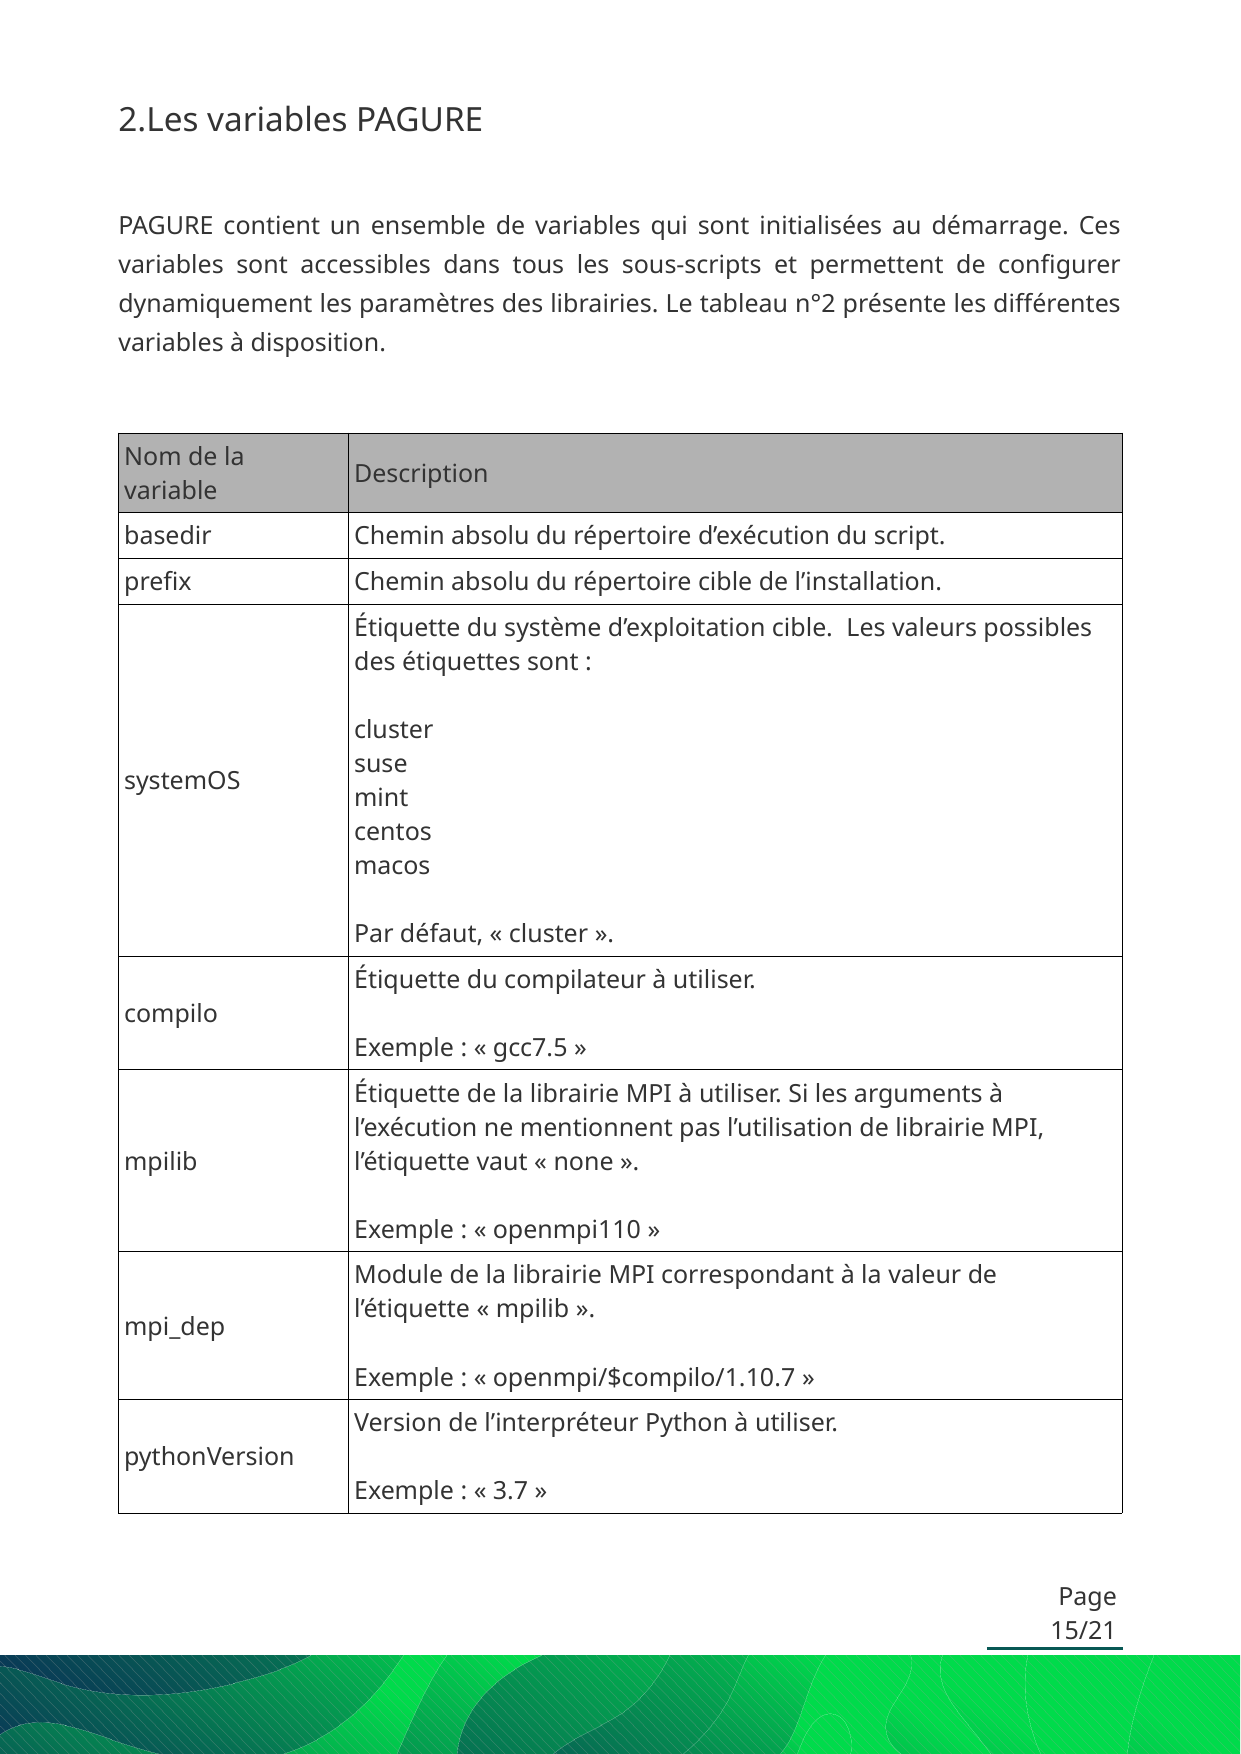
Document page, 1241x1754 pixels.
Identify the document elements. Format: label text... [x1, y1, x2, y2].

text PAGURE contient un ensemble de variables qui sont initialisées au démarrage. Ces variables sont accessibles dans tous les sous-scripts et permettent de configurer dynamiquement les paramètres des librairies. Le tableau n°2 présente les différentes variables à disposition. [118, 207, 1122, 359]
table_cell Version de l’interpréteur Python à utiliser. Exemple : « 3.7 » [349, 1400, 1122, 1513]
picture [0, 1655, 1241, 1754]
table_cell Étiquette du système d’exploitation cible. Les valeurs possibles des étiquettes sont : cluster suse mint centos macos Par défaut, « cluster ». [349, 605, 1122, 956]
subtitle Les variables PAGURE [118, 96, 1122, 141]
table_header Nom de la variable [119, 434, 348, 512]
table_cell systemOS [119, 605, 348, 956]
table_cell Chemin absolu du répertoire cible de l’installation. [349, 559, 1122, 603]
table_cell prefix [119, 559, 348, 603]
table_cell mpilib [119, 1070, 348, 1251]
table_header Description [349, 434, 1122, 512]
table_cell mpi_dep [119, 1252, 348, 1399]
table_cell Étiquette de la librairie MPI à utiliser. Si les arguments à l’exécution ne mentionnent pas l’utilisation de librairie MPI, l’étiquette vaut « none ». Exemple : « openmpi110 » [349, 1070, 1122, 1251]
table_cell Étiquette du compilateur à utiliser. Exemple : « gcc7.5 » [349, 957, 1122, 1069]
table_cell basedir [119, 513, 348, 558]
table_cell Module de la librairie MPI correspondant à la valeur de l’étiquette « mpilib ». Exemple : « openmpi/$compilo/1.10.7 » [349, 1252, 1122, 1399]
table_cell compilo [119, 957, 348, 1069]
table_cell pythonVersion [119, 1400, 348, 1513]
table_cell Chemin absolu du répertoire d’exécution du script. [349, 513, 1122, 558]
